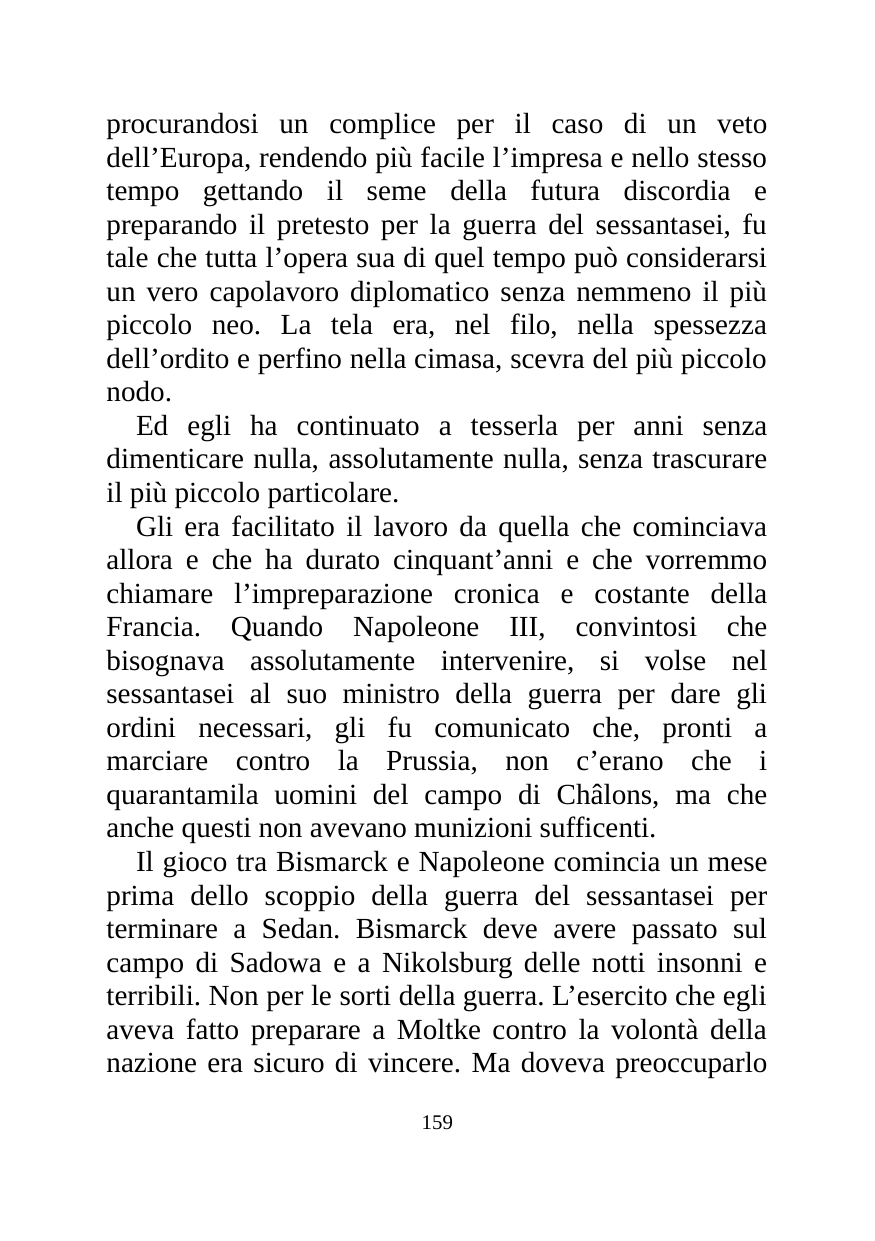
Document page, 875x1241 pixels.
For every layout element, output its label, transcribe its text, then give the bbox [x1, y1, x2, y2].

text Gli era facilitato il lavoro da quella che cominciava allora e che ha durato cinquant’anni e che vorremmo chiamare l’impreparazione cronica e costante della Francia. Quando Napoleone III, convintosi che bisognava assolutamente intervenire, si volse nel sessantasei al suo ministro della guerra per dare gli ordini necessari, gli fu comunicato che, pronti a marciare contro la Prussia, non c’erano che i quarantamila uomini del campo di Châlons, ma che anche questi non avevano munizioni sufficenti. [106, 509, 768, 844]
text Il gioco tra Bismarck e Napoleone comincia un mese prima dello scoppio della guerra del sessantasei per terminare a Sedan. Bismarck deve avere passato sul campo di Sadowa e a Nikolsburg delle notti insonni e terribili. Non per le sorti della guerra. L’esercito che egli aveva fatto preparare a Moltke contro la volontà della nazione era sicuro di vincere. Ma doveva preoccuparlo [106, 844, 768, 1079]
text procurandosi un complice per il caso di un veto dell’Europa, rendendo più facile l’impresa e nello stesso tempo gettando il seme della futura discordia e preparando il pretesto per la guerra del sessantasei, fu tale che tutta l’opera sua di quel tempo può considerarsi un vero capolavoro diplomatico senza nemmeno il più piccolo neo. La tela era, nel filo, nella spessezza dell’ordito e perfino nella cimasa, scevra del più piccolo nodo. [106, 106, 768, 408]
text Ed egli ha continuato a tesserla per anni senza dimenticare nulla, assolutamente nulla, senza trascurare il più piccolo particolare. [106, 408, 768, 509]
